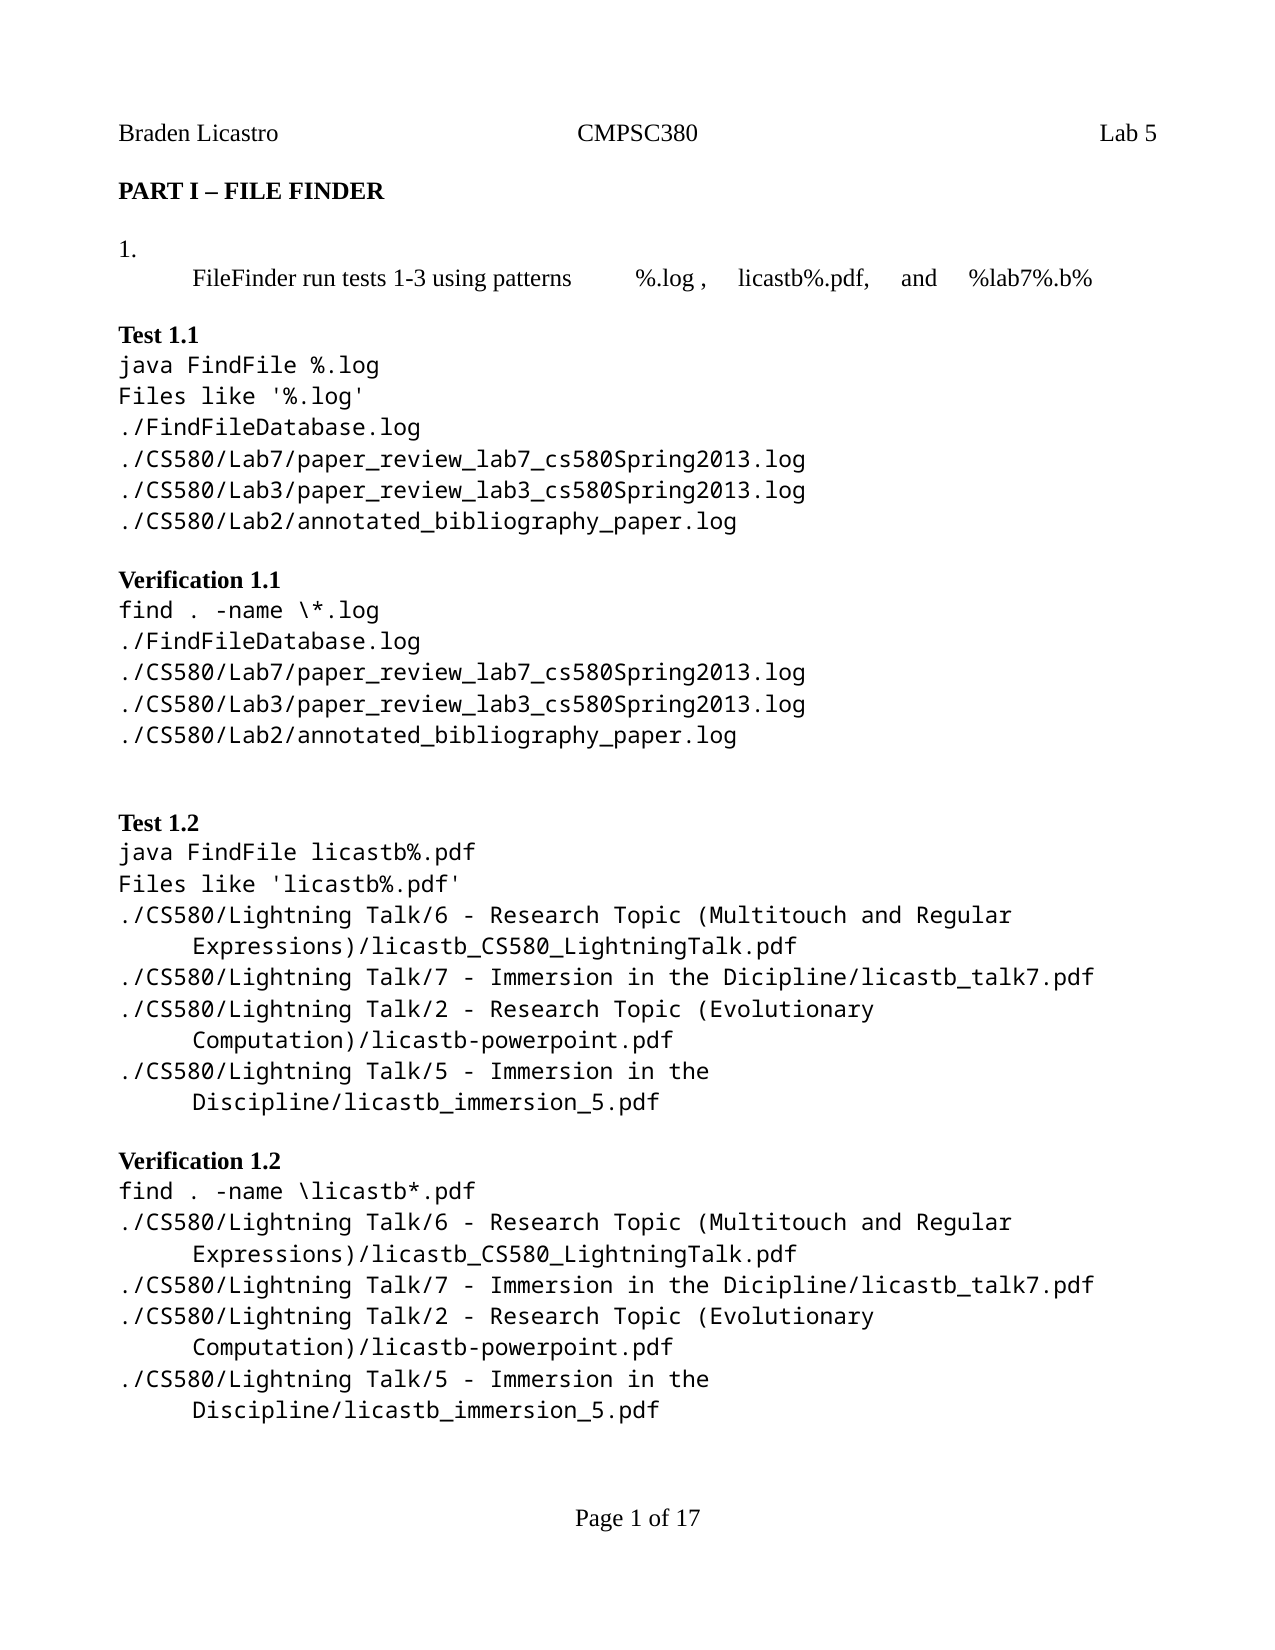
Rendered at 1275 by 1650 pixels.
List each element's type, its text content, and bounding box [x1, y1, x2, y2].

text 1. [118, 234, 1157, 263]
text Verification 1.2 [118, 1146, 1157, 1175]
text Files like 'licastb%.pdf' [118, 868, 1157, 899]
text Verification 1.1 [118, 565, 1157, 594]
text ./CS580/Lightning Talk/2 - Research Topic (Evolutionary Computation)/licastb-powerpoint.pdf [118, 1300, 1157, 1363]
text find . -name \licastb*.pdf [118, 1175, 1157, 1206]
text ./CS580/Lab7/paper_review_lab7_cs580Spring2013.log [118, 656, 1157, 688]
text java FindFile %.log [118, 349, 1157, 380]
text ./CS580/Lab3/paper_review_lab3_cs580Spring2013.log [118, 474, 1157, 505]
text ./CS580/Lightning Talk/5 - Immersion in the Discipline/licastb_immersion_5.pdf [118, 1055, 1157, 1118]
text FileFinder run tests 1-3 using patterns %.log , licastb%.pdf, and %lab7%.b% [118, 263, 1157, 291]
text ./FindFileDatabase.log [118, 411, 1157, 443]
text ./CS580/Lab2/annotated_bibliography_paper.log [118, 719, 1157, 750]
text Test 1.2 [118, 808, 1157, 836]
text ./CS580/Lab2/annotated_bibliography_paper.log [118, 505, 1157, 536]
text find . -name \*.log [118, 594, 1157, 625]
text ./FindFileDatabase.log [118, 625, 1157, 656]
text ./CS580/Lightning Talk/7 - Immersion in the Dicipline/licastb_talk7.pdf [118, 1269, 1157, 1300]
text ./CS580/Lab3/paper_review_lab3_cs580Spring2013.log [118, 688, 1157, 719]
text ./CS580/Lab7/paper_review_lab7_cs580Spring2013.log [118, 443, 1157, 474]
text java FindFile licastb%.pdf [118, 836, 1157, 868]
text ./CS580/Lightning Talk/6 - Research Topic (Multitouch and Regular Expressions)/licastb_CS580_LightningTalk.pdf [118, 899, 1157, 961]
text ./CS580/Lightning Talk/5 - Immersion in the Discipline/licastb_immersion_5.pdf [118, 1363, 1157, 1425]
text ./CS580/Lightning Talk/7 - Immersion in the Dicipline/licastb_talk7.pdf [118, 961, 1157, 993]
text ./CS580/Lightning Talk/6 - Research Topic (Multitouch and Regular Expressions)/licastb_CS580_LightningTalk.pdf [118, 1206, 1157, 1269]
text Files like '%.log' [118, 380, 1157, 411]
text Test 1.1 [118, 320, 1157, 349]
text PART I – FILE FINDER [118, 176, 1157, 205]
text ./CS580/Lightning Talk/2 - Research Topic (Evolutionary Computation)/licastb-powerpoint.pdf [118, 993, 1157, 1055]
